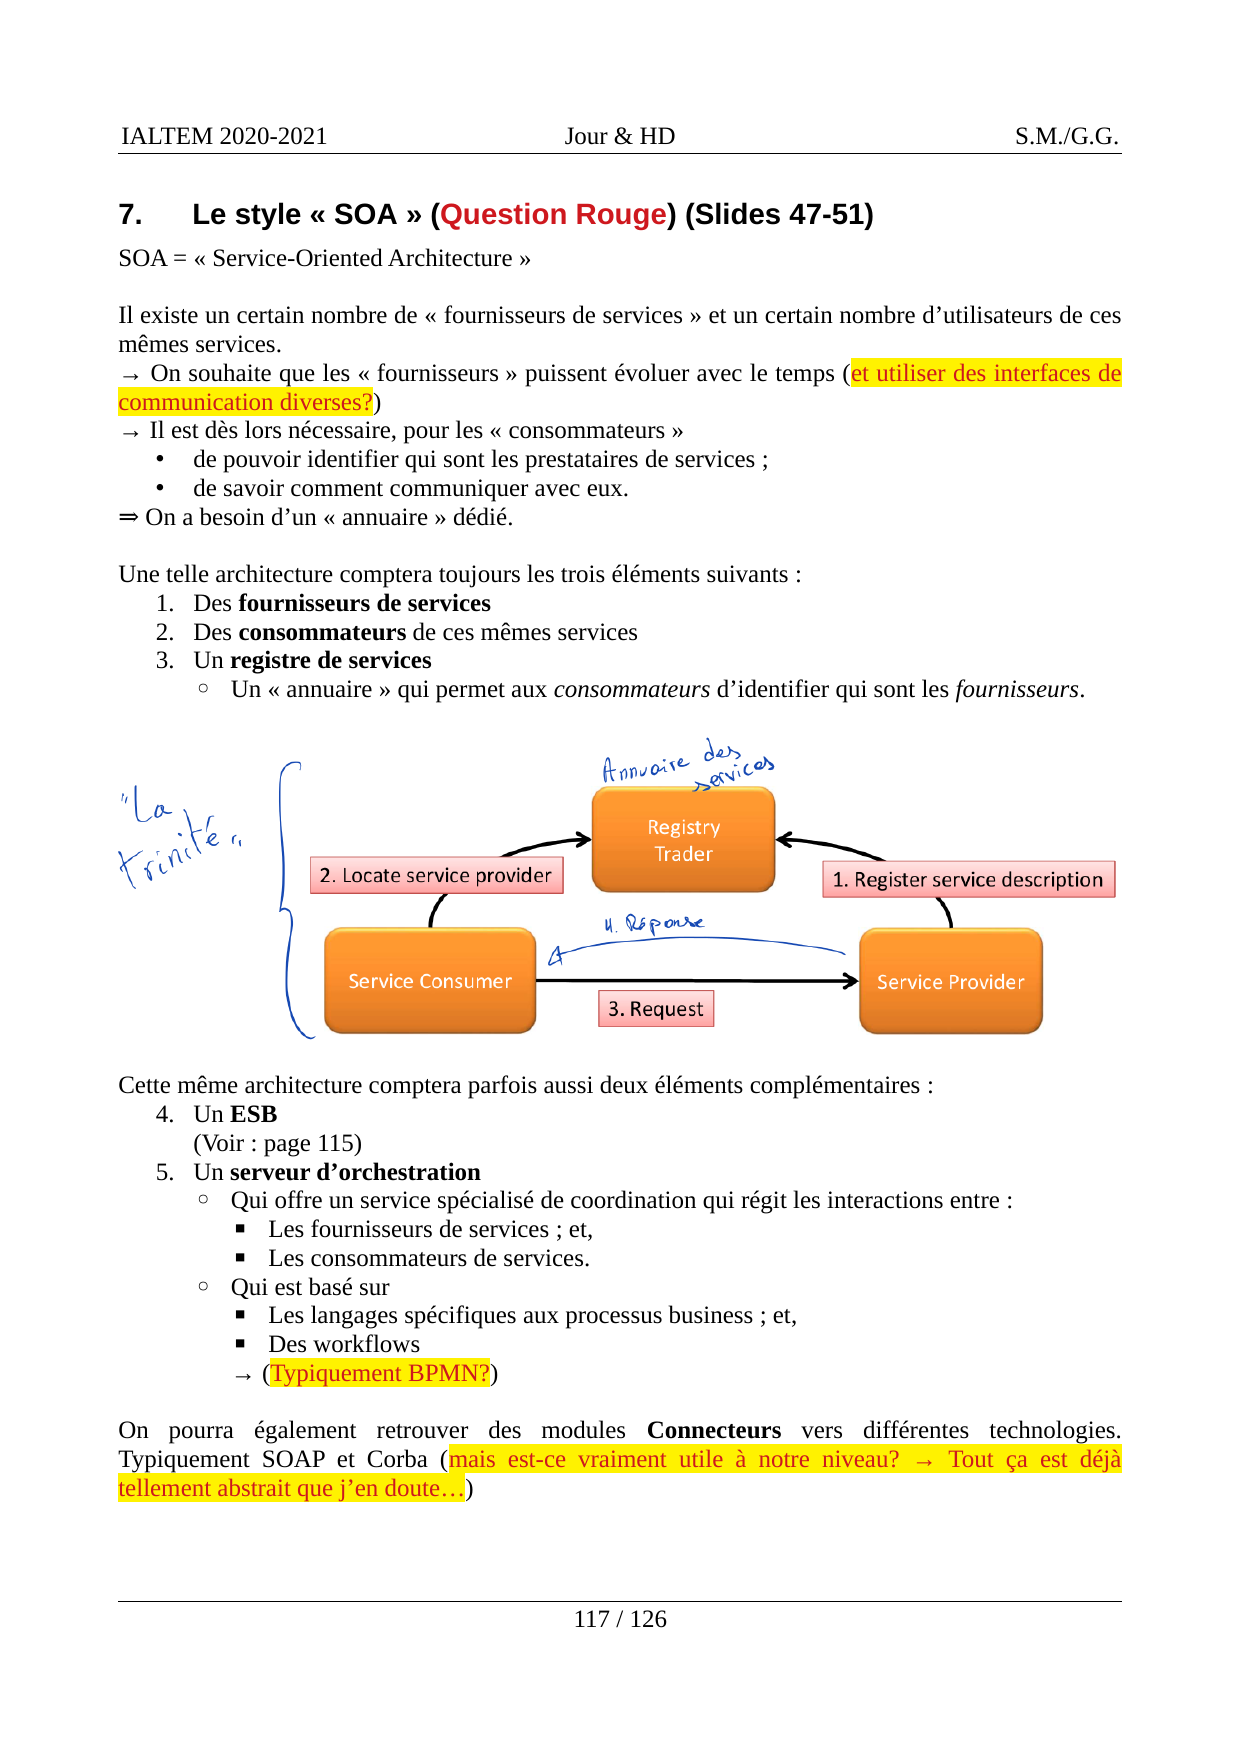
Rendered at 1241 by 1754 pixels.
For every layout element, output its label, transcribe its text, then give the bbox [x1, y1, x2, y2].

text Cette même architecture comptera parfois aussi deux éléments complémentaires : [118, 1070, 1122, 1099]
text → On souhaite que les « fournisseurs » puissent évoluer avec le temps (et utiliser des interfaces de communication diverses?) [118, 358, 1122, 416]
list Un « annuaire » qui permet aux consommateurs d’identifier qui sont les fournisseurs. [193, 674, 1122, 703]
list Un serveur d’orchestration [156, 1157, 1122, 1185]
text Une telle architecture comptera toujours les trois éléments suivants : [118, 559, 1122, 588]
picture [118, 731, 1123, 1042]
text Il existe un certain nombre de « fournisseurs de services » et un certain nombre d’utilisateurs de ces mêmes services. [118, 301, 1122, 358]
text On pourra également retrouver des modules Connecteurs vers différentes technologies. Typiquement SOAP et Corba (mais est-ce vraiment utile à notre niveau? → Tout ça est déjà tellement abstrait que j’en doute…) [118, 1415, 1122, 1502]
list Les langages spécifiques aux processus business ; et, [231, 1300, 1122, 1329]
list → (Typiquement BPMN?) [193, 1358, 1122, 1387]
list Les fournisseurs de services ; et, [231, 1214, 1122, 1243]
text ⇒ On a besoin d’un « annuaire » dédié. [118, 502, 1122, 531]
list Un ESB (Voir : page 115) [156, 1099, 1122, 1157]
list Qui offre un service spécialisé de coordination qui régit les interactions entre : [193, 1185, 1122, 1214]
list de pouvoir identifier qui sont les prestataires de services ; [156, 444, 1122, 473]
text SOA = « Service-Oriented Architecture » [118, 243, 1122, 272]
list Des workflows [231, 1329, 1122, 1358]
subtitle Le style « SOA » (Question Rouge) (Slides 47-51) [118, 197, 1122, 231]
list Les consommateurs de services. [231, 1243, 1122, 1272]
list Qui est basé sur [193, 1272, 1122, 1300]
list Un registre de services [156, 646, 1122, 674]
list de savoir comment communiquer avec eux. [156, 473, 1122, 502]
list Des fournisseurs de services [156, 588, 1122, 617]
list Des consommateurs de ces mêmes services [156, 617, 1122, 646]
text → Il est dès lors nécessaire, pour les « consommateurs » [118, 416, 1122, 444]
